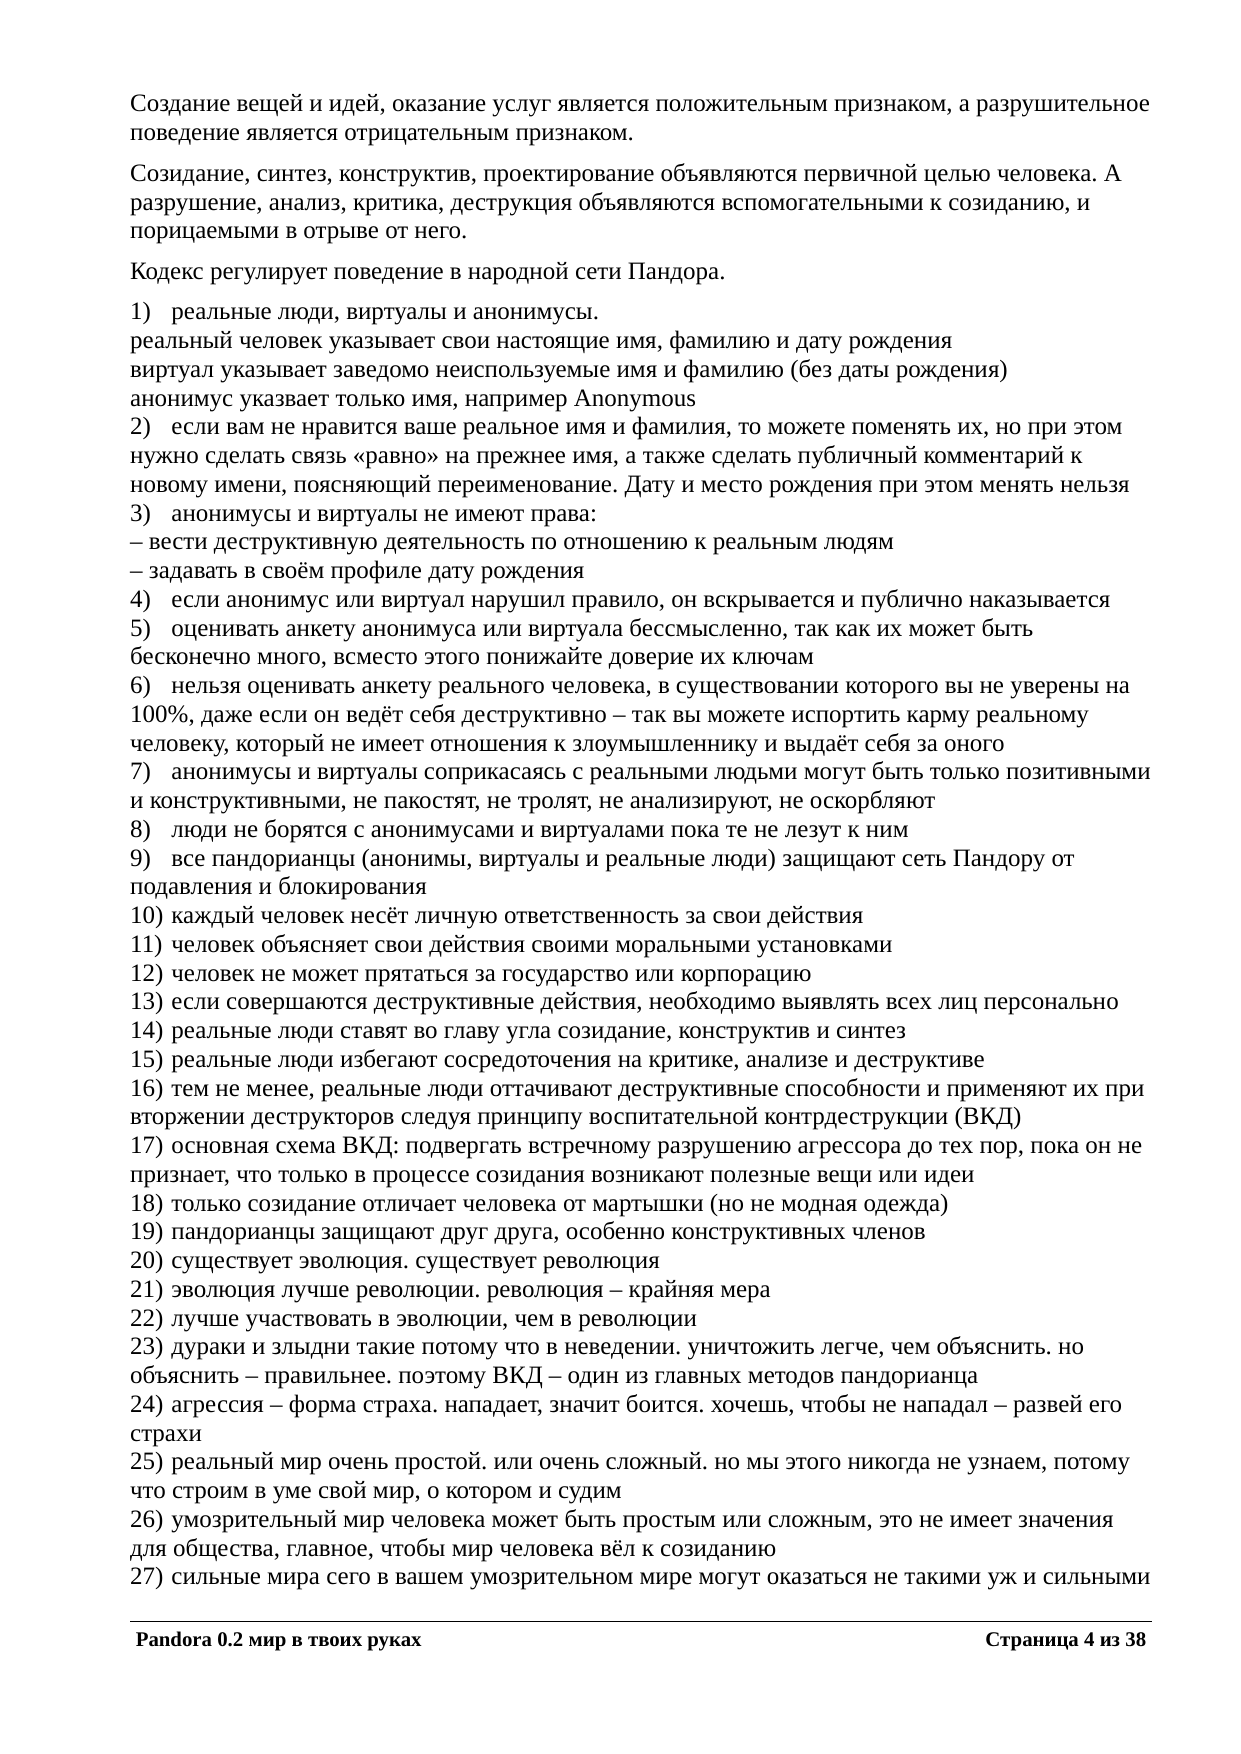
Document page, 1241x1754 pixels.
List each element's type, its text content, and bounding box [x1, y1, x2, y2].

list дураки и злыдни такие потому что в неведении. уничтожить легче, чем объяснить. но объяснить – правильнее. поэтому ВКД – один из главных методов пандорианца [130, 1331, 1152, 1389]
text Кодекс регулирует поведение в народной сети Пандора. [130, 256, 1152, 284]
list тем не менее, реальные люди оттачивают деструктивные способности и применяют их при вторжении деструкторов следуя принципу воспитательной контрдеструкции (ВКД) [130, 1073, 1152, 1130]
list умозрительный мир человека может быть простым или сложным, это не имеет значения для общества, главное, чтобы мир человека вёл к созиданию [130, 1504, 1152, 1561]
list если анонимус или виртуал нарушил правило, он вскрывается и публично наказывается [130, 584, 1152, 613]
list реальные люди ставят во главу угла созидание, конструктив и синтез [130, 1015, 1152, 1044]
list основная схема ВКД: подвергать встречному разрушению агрессора до тех пор, пока он не признает, что только в процессе созидания возникают полезные вещи или идеи [130, 1130, 1152, 1188]
list пандорианцы защищают друг друга, особенно конструктивных членов [130, 1216, 1152, 1245]
list – вести деструктивную деятельность по отношению к реальным людям [130, 526, 1152, 555]
list существует эволюция. существует революция [130, 1245, 1152, 1274]
list реальный человек указывает свои настоящие имя, фамилию и дату рождения [130, 325, 1152, 354]
list сильные мира сего в вашем умозрительном мире могут оказаться не такими уж и сильными [130, 1561, 1152, 1590]
list эволюция лучше революции. революция – крайняя мера [130, 1274, 1152, 1303]
list анонимусы и виртуалы не имеют права: [130, 498, 1152, 526]
text Создание вещей и идей, оказание услуг является положительным признаком, а разрушительное поведение является отрицательным признаком. [130, 88, 1152, 146]
list реальные люди, виртуалы и анонимусы. [130, 296, 1152, 325]
list – задавать в своём профиле дату рождения [130, 555, 1152, 584]
list анонимусы и виртуалы соприкасаясь с реальными людьми могут быть только позитивными и конструктивными, не пакостят, не тролят, не анализируют, не оскорбляют [130, 756, 1152, 814]
list все пандорианцы (анонимы, виртуалы и реальные люди) защищают сеть Пандору от подавления и блокирования [130, 843, 1152, 900]
list лучше участвовать в эволюции, чем в революции [130, 1303, 1152, 1331]
text анонимус указвает только имя, например Anonymous [130, 383, 1152, 411]
list оценивать анкету анонимуса или виртуала бессмысленно, так как их может быть бесконечно много, всместо этого понижайте доверие их ключам [130, 613, 1152, 670]
list если совершаются деструктивные действия, необходимо выявлять всех лиц персонально [130, 986, 1152, 1015]
list реальные люди избегают сосредоточения на критике, анализе и деструктиве [130, 1044, 1152, 1073]
text виртуал указывает заведомо неиспользуемые имя и фамилию (без даты рождения) [130, 354, 1152, 383]
list каждый человек несёт личную ответственность за свои действия [130, 900, 1152, 929]
list человек объясняет свои действия своими моральными установками [130, 929, 1152, 958]
list нельзя оценивать анкету реального человека, в существовании которого вы не уверены на 100%, даже если он ведёт себя деструктивно – так вы можете испортить карму реальному человеку, который не имеет отношения к злоумышленнику и выдаёт себя за оного [130, 670, 1152, 756]
text Созидание, синтез, конструктив, проектирование объявляются первичной целью человека. А разрушение, анализ, критика, деструкция объявляются вспомогательными к созиданию, и порицаемыми в отрыве от него. [130, 158, 1152, 244]
list человек не может прятаться за государство или корпорацию [130, 958, 1152, 986]
list люди не борятся с анонимусами и виртуалами пока те не лезут к ним [130, 814, 1152, 843]
list если вам не нравится ваше реальное имя и фамилия, то можете поменять их, но при этом нужно сделать связь «равно» на прежнее имя, а также сделать публичный комментарий к новому имени, поясняющий переименование. Дату и место рождения при этом менять нельзя [130, 411, 1152, 498]
list агрессия – форма страха. нападает, значит боится. хочешь, чтобы не нападал – развей его страхи [130, 1389, 1152, 1446]
list только созидание отличает человека от мартышки (но не модная одежда) [130, 1188, 1152, 1216]
list реальный мир очень простой. или очень сложный. но мы этого никогда не узнаем, потому что строим в уме свой мир, о котором и судим [130, 1446, 1152, 1504]
